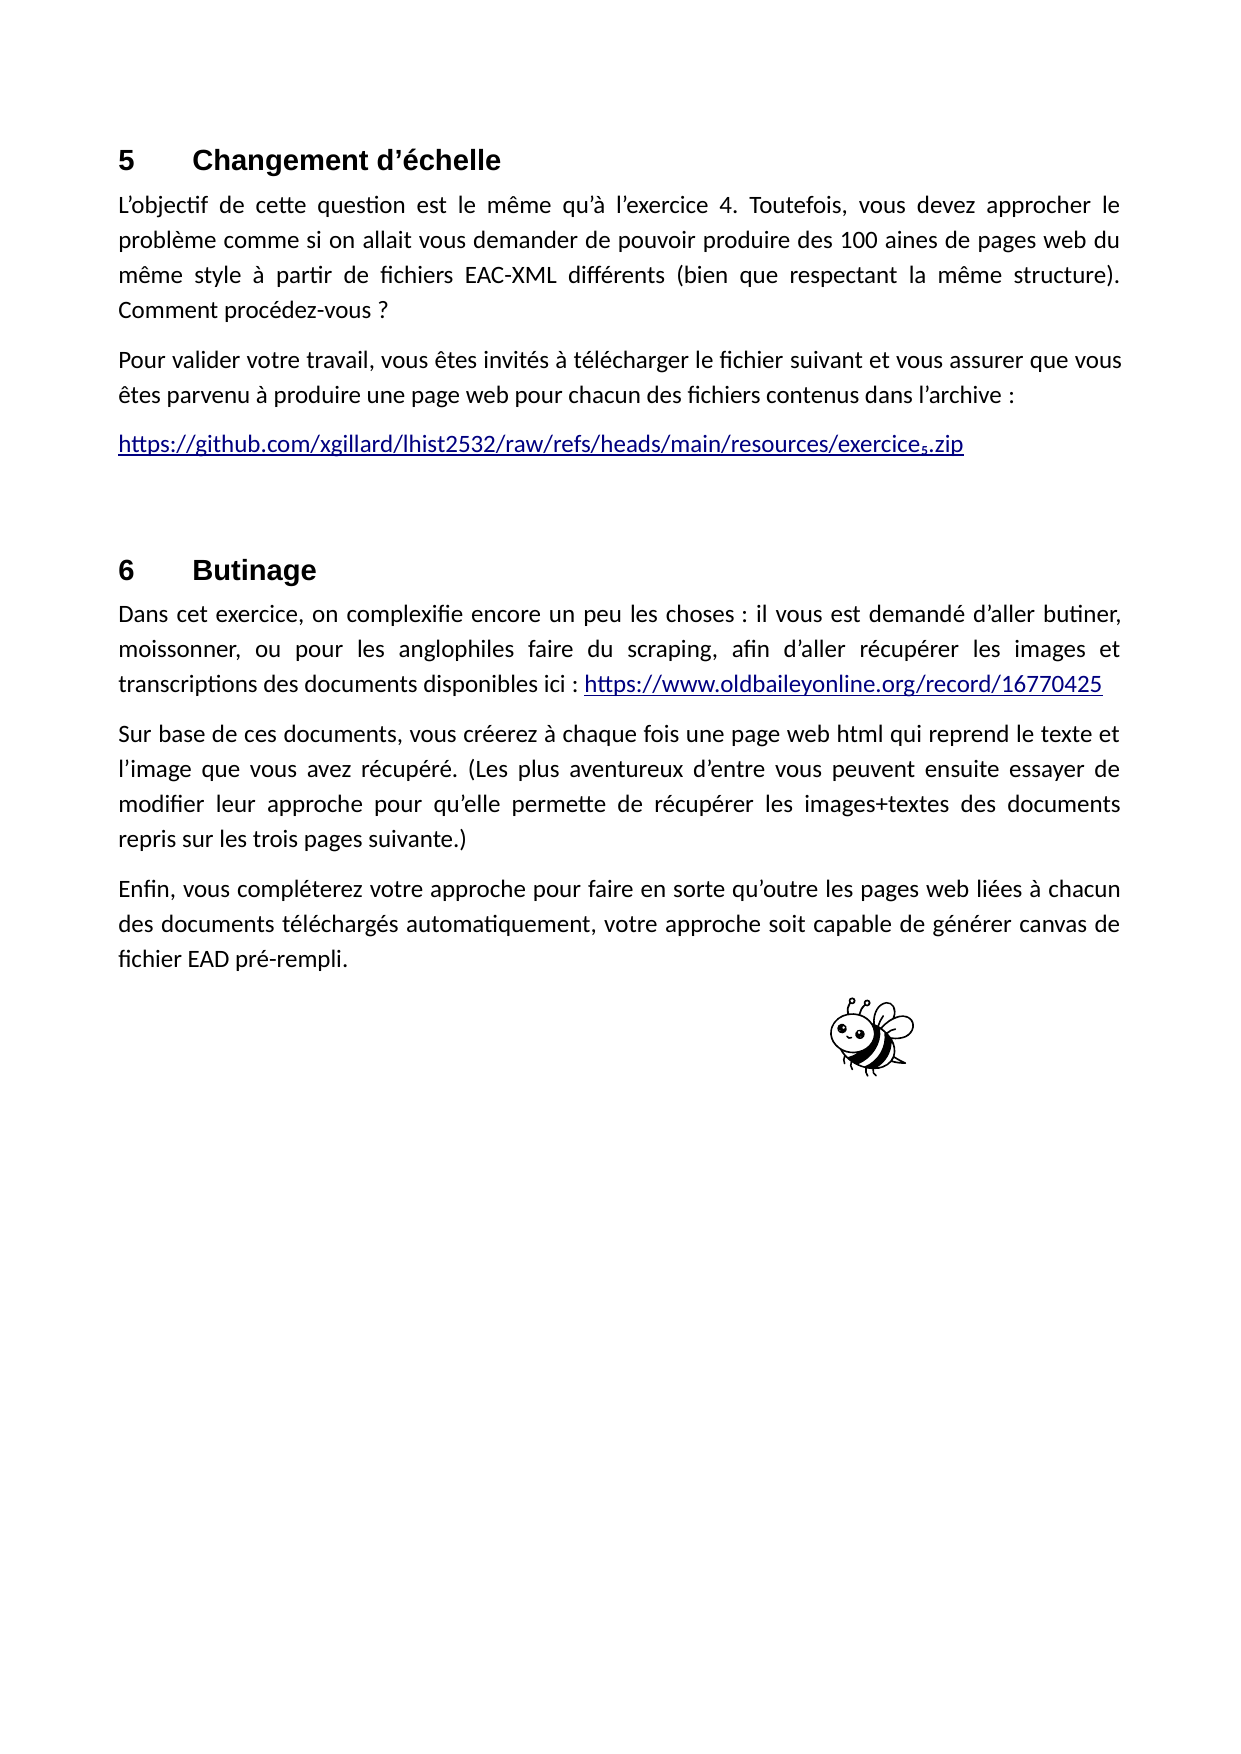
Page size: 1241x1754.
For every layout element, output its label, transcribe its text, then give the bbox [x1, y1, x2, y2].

subtitle Changement d’échelle [118, 143, 1122, 177]
text Pour valider votre travail, vous êtes invités à télécharger le fichier suivant et vous assurer que vous êtes parvenu à produire une page web pour chacun des fichiers contenus dans l’archive : [118, 344, 1122, 409]
subtitle Butinage [118, 552, 1122, 586]
text https://github.com/xgillard/lhist2532/raw/refs/heads/main/resources/exercice₅.zip [118, 428, 1122, 459]
text Enfin, vous compléterez votre approche pour faire en sorte qu’outre les pages web liées à chacun des documents téléchargés automatiquement, votre approche soit capable de générer canvas de fichier EAD pré-rempli. [118, 873, 1122, 973]
text Sur base de ces documents, vous créerez à chaque fois une page web html qui reprend le texte et l’image que vous avez récupéré. (Les plus aventureux d’entre vous peuvent ensuite essayer de modifier leur approche pour qu’elle permette de récupérer les images+textes des documents repris sur les trois pages suivante.) [118, 718, 1122, 854]
text Dans cet exercice, on complexifie encore un peu les choses : il vous est demandé d’aller butiner, moissonner, ou pour les anglophiles faire du scraping, afin d’aller récupérer les images et transcriptions des documents disponibles ici : https://www.oldbaileyonline.org/record/16770425 [118, 598, 1122, 699]
text L’objectif de cette question est le même qu’à l’exercice 4. Toutefois, vous devez approcher le problème comme si on allait vous demander de pouvoir produire des 100 aines de pages web du même style à partir de fichiers EAC-XML différents (bien que respectant la même structure). Comment procédez-vous ? [118, 189, 1122, 325]
